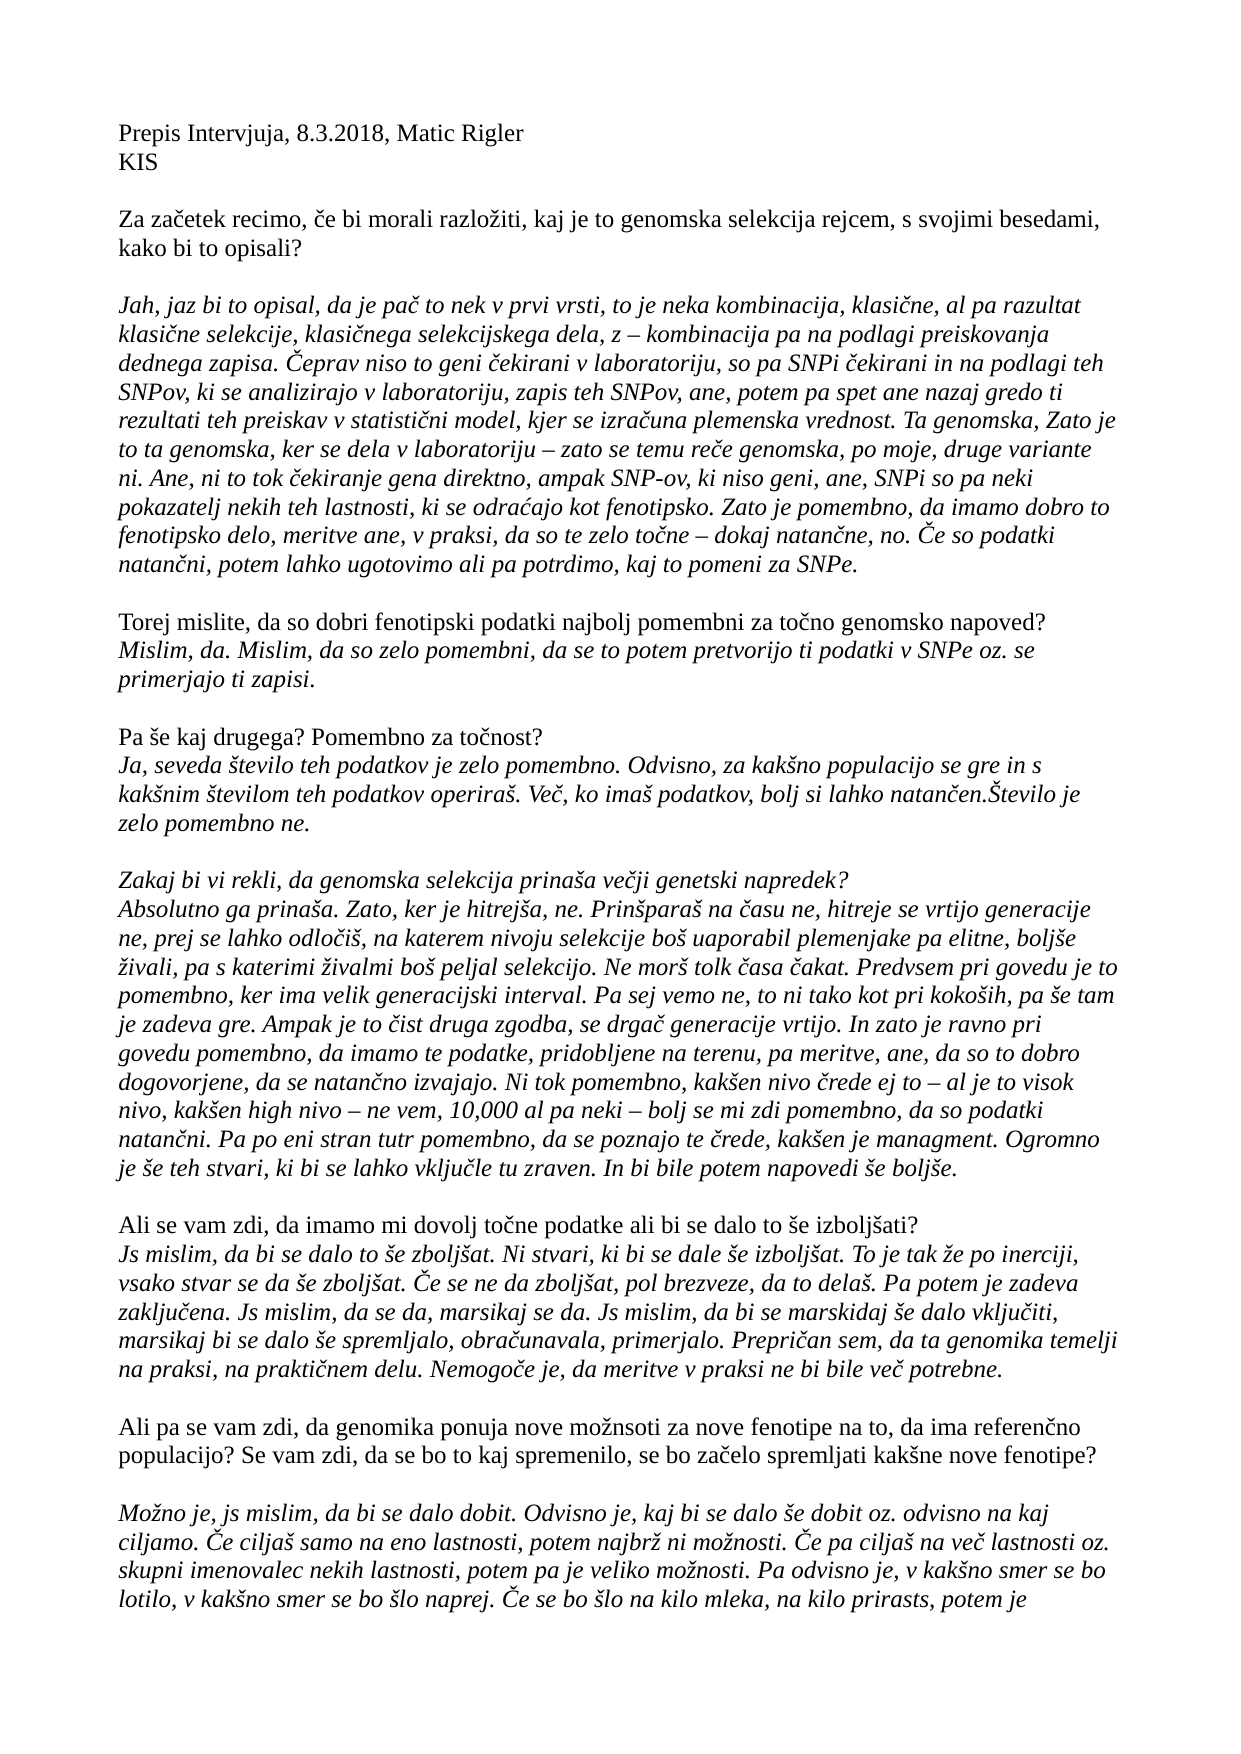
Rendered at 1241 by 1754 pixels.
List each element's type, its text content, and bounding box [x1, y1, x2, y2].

text Torej mislite, da so dobri fenotipski podatki najbolj pomembni za točno genomsko napoved? [118, 607, 1122, 636]
text Pa še kaj drugega? Pomembno za točnost? [118, 722, 1122, 751]
text Mislim, da. Mislim, da so zelo pomembni, da se to potem pretvorijo ti podatki v SNPe oz. se primerjajo ti zapisi. [118, 636, 1122, 693]
text Za začetek recimo, če bi morali razložiti, kaj je to genomska selekcija rejcem, s svojimi besedami, kako bi to opisali? [118, 204, 1122, 262]
text Jah, jaz bi to opisal, da je pač to nek v prvi vrsti, to je neka kombinacija, klasične, al pa razultat klasične selekcije, klasičnega selekcijskega dela, z – kombinacija pa na podlagi preiskovanja dednega zapisa. Čeprav niso to geni čekirani v laboratoriju, so pa SNPi čekirani in na podlagi teh SNPov, ki se analizirajo v laboratoriju, zapis teh SNPov, ane, potem pa spet ane nazaj gredo ti rezultati teh preiskav v statistični model, kjer se izračuna plemenska vrednost. Ta genomska, Zato je to ta genomska, ker se dela v laboratoriju – zato se temu reče genomska, po moje, druge variante ni. Ane, ni to tok čekiranje gena direktno, ampak SNP-ov, ki niso geni, ane, SNPi so pa neki pokazatelj nekih teh lastnosti, ki se odraćajo kot fenotipsko. Zato je pomembno, da imamo dobro to fenotipsko delo, meritve ane, v praksi, da so te zelo točne – dokaj natančne, no. Če so podatki natančni, potem lahko ugotovimo ali pa potrdimo, kaj to pomeni za SNPe. [118, 291, 1122, 578]
text Ja, seveda število teh podatkov je zelo pomembno. Odvisno, za kakšno populacijo se gre in s kakšnim številom teh podatkov operiraš. Več, ko imaš podatkov, bolj si lahko natančen.Število je zelo pomembno ne. [118, 751, 1122, 837]
text Ali pa se vam zdi, da genomika ponuja nove možnsoti za nove fenotipe na to, da ima referenčno populacijo? Se vam zdi, da se bo to kaj spremenilo, se bo začelo spremljati kakšne nove fenotipe? [118, 1412, 1122, 1469]
text Možno je, js mislim, da bi se dalo dobit. Odvisno je, kaj bi se dalo še dobit oz. odvisno na kaj ciljamo. Če ciljaš samo na eno lastnosti, potem najbrž ni možnosti. Če pa ciljaš na več lastnosti oz. skupni imenovalec nekih lastnosti, potem pa je veliko možnosti. Pa odvisno je, v kakšno smer se bo lotilo, v kakšno smer se bo šlo naprej. Če se bo šlo na kilo mleka, na kilo prirasts, potem je [118, 1498, 1122, 1613]
text Prepis Intervjuja, 8.3.2018, Matic Rigler [118, 118, 1122, 147]
text Js mislim, da bi se dalo to še zboljšat. Ni stvari, ki bi se dale še izboljšat. To je tak že po inerciji, vsako stvar se da še zboljšat. Če se ne da zboljšat, pol brezveze, da to delaš. Pa potem je zadeva zaključena. Js mislim, da se da, marsikaj se da. Js mislim, da bi se marskidaj še dalo vključiti, marsikaj bi se dalo še spremljalo, obračunavala, primerjalo. Prepričan sem, da ta genomika temelji na praksi, na praktičnem delu. Nemogoče je, da meritve v praksi ne bi bile več potrebne. [118, 1239, 1122, 1383]
text Zakaj bi vi rekli, da genomska selekcija prinaša večji genetski napredek? Absolutno ga prinaša. Zato, ker je hitrejša, ne. Prinšparaš na času ne, hitreje se vrtijo generacije ne, prej se lahko odločiš, na katerem nivoju selekcije boš uaporabil plemenjake pa elitne, boljše živali, pa s katerimi živalmi boš peljal selekcijo. Ne morš tolk časa čakat. Predvsem pri govedu je to pomembno, ker ima velik generacijski interval. Pa sej vemo ne, to ni tako kot pri kokoših, pa še tam je zadeva gre. Ampak je to čist druga zgodba, se drgač generacije vrtijo. In zato je ravno pri govedu pomembno, da imamo te podatke, pridobljene na terenu, pa meritve, ane, da so to dobro dogovorjene, da se natančno izvajajo. Ni tok pomembno, kakšen nivo črede ej to – al je to visok nivo, kakšen high nivo – ne vem, 10,000 al pa neki – bolj se mi zdi pomembno, da so podatki natančni. Pa po eni stran tutr pomembno, da se poznajo te črede, kakšen je managment. Ogromno je še teh stvari, ki bi se lahko vključle tu zraven. In bi bile potem napovedi še boljše. [118, 866, 1122, 1182]
text Ali se vam zdi, da imamo mi dovolj točne podatke ali bi se dalo to še izboljšati? [118, 1211, 1122, 1239]
text KIS [118, 147, 1122, 176]
